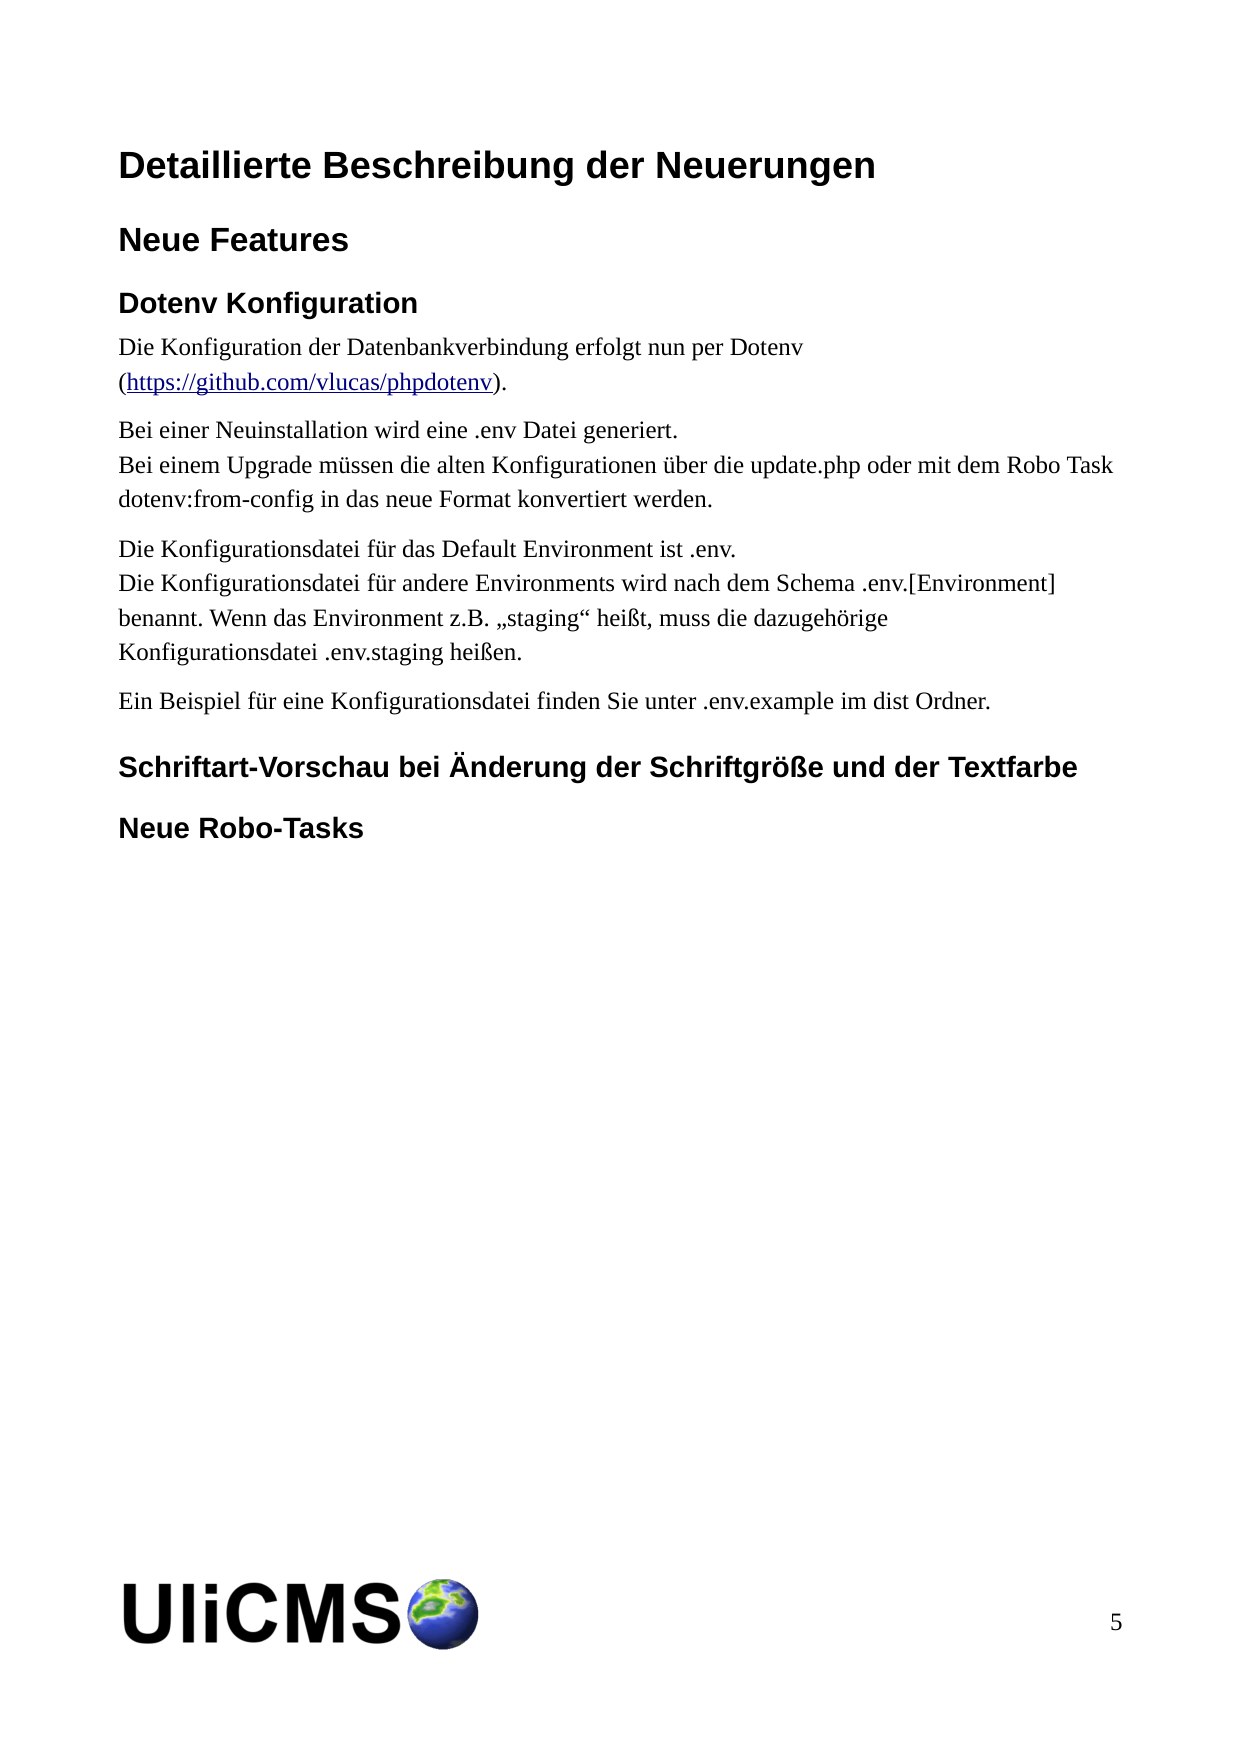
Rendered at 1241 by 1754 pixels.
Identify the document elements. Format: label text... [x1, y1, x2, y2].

subtitle Detaillierte Beschreibung der Neuerungen [118, 143, 1122, 187]
text Ein Beispiel für eine Konfigurationsdatei finden Sie unter .env.example im dist Ordner. [118, 686, 1122, 715]
subtitle Schriftart-Vorschau bei Änderung der Schriftgröße und der Textfarbe [118, 750, 1122, 783]
text Die Konfiguration der Datenbankverbindung erfolgt nun per Dotenv (https://github.com/vlucas/phpdotenv). [118, 332, 1122, 395]
text Bei einer Neuinstallation wird eine .env Datei generiert. Bei einem Upgrade müssen die alten Konfigurationen über die update.php oder mit dem Robo Task dotenv:from-config in das neue Format konvertiert werden. [118, 416, 1122, 513]
subtitle Dotenv Konfiguration [118, 286, 1122, 319]
subtitle Neue Features [118, 220, 1122, 259]
picture [118, 1578, 479, 1652]
text Die Konfigurationsdatei für das Default Environment ist .env. Die Konfigurationsdatei für andere Environments wird nach dem Schema .env.[Environment] benannt. Wenn das Environment z.B. „staging“ heißt, muss die dazugehörige Konfigurationsdatei .env.staging heißen. [118, 534, 1122, 666]
subtitle Neue Robo-Tasks [118, 811, 1122, 844]
